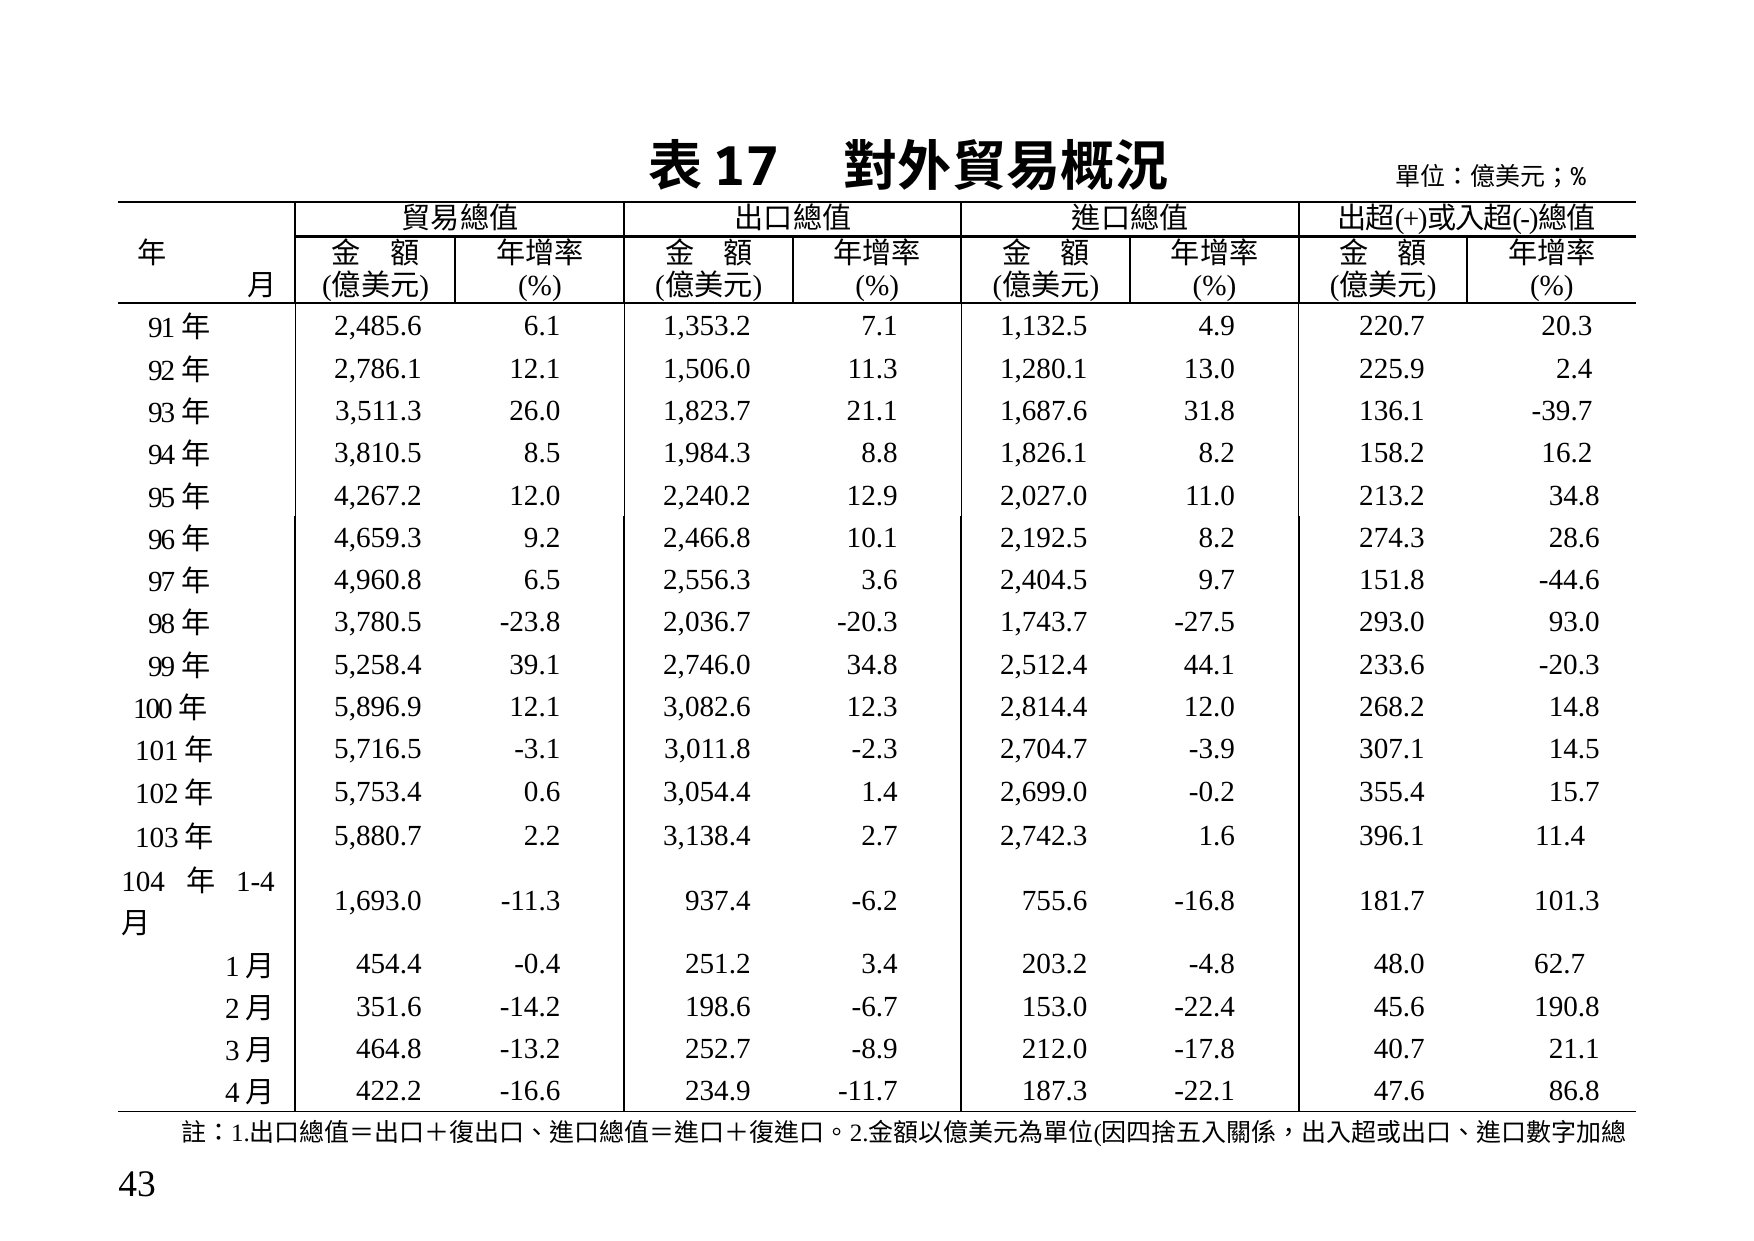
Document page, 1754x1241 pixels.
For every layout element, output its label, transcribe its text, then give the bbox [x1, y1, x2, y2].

table_cell 2,704.7 [962, 727, 1130, 769]
table_cell 1.6 [1130, 812, 1298, 857]
table_cell 351.6 [296, 984, 455, 1027]
table_cell 2,699.0 [962, 769, 1130, 812]
table_cell 1.4 [793, 769, 960, 812]
table_header 進口總值 [962, 203, 1298, 235]
table_cell 3,054.4 [625, 769, 793, 812]
table_cell -22.4 [1130, 984, 1298, 1027]
table_cell 12.1 [455, 685, 623, 727]
table_cell 158.2 [1299, 431, 1467, 473]
table_cell 34.8 [1467, 473, 1636, 516]
table_cell 12.1 [455, 346, 624, 389]
table_cell 6.5 [455, 558, 623, 600]
table_cell 16.2 [1467, 431, 1636, 473]
table_cell 47.6 [1300, 1069, 1467, 1111]
table_cell 12.3 [793, 685, 960, 727]
table_cell 2,036.7 [625, 600, 793, 642]
table_cell 355.4 [1300, 769, 1467, 812]
table_cell 203.2 [962, 942, 1130, 984]
table_cell 2,404.5 [962, 558, 1130, 600]
text 表17 對外貿易概況 單位：億美元；% [118, 122, 1636, 201]
table_cell 198.6 [625, 984, 793, 1027]
table_cell 97年 [118, 558, 294, 600]
table_cell 2,192.5 [962, 516, 1130, 558]
table_cell 86.8 [1467, 1069, 1636, 1111]
table_cell 2.4 [1467, 346, 1636, 389]
table_cell 年 月 [118, 235, 294, 302]
table_cell 12.9 [793, 473, 961, 516]
table_cell 103年 [118, 812, 294, 857]
table_cell 10.1 [793, 516, 960, 558]
table_cell 年增率 (%) [794, 238, 960, 302]
table_cell 2,556.3 [625, 558, 793, 600]
table_cell 6.1 [455, 304, 624, 346]
table_cell 2,027.0 [962, 473, 1130, 516]
table_cell 13.0 [1130, 346, 1298, 389]
table_cell 100年 [118, 685, 294, 727]
table_cell 3,511.3 [296, 389, 455, 431]
table_cell 11.4 [1467, 812, 1636, 857]
table_cell 21.1 [1467, 1027, 1636, 1069]
table_header 貿易總值 [296, 203, 623, 235]
table_cell 12.0 [1130, 685, 1298, 727]
table_cell 11.0 [1130, 473, 1298, 516]
table_cell 3,011.8 [625, 727, 793, 769]
table_cell 101年 [118, 727, 294, 769]
table_cell 274.3 [1300, 516, 1467, 558]
text 註：1.出口總值＝出口＋復出口、進口總值＝進口＋復進口。2.金額以億美元為單位(因四捨五入關係，出入超或出口、進口數字加總 [181, 1112, 1636, 1148]
table_cell 4,659.3 [296, 516, 455, 558]
table_cell 99年 [118, 643, 294, 685]
table_header 出超(+)或入超(-)總值 [1300, 203, 1636, 235]
table_cell 1月 [118, 942, 294, 984]
table_cell 1,353.2 [625, 304, 793, 346]
table_cell 年增率 (%) [456, 238, 623, 302]
table_header 出口總值 [625, 203, 960, 235]
table_cell 2,746.0 [625, 643, 793, 685]
table_cell 151.8 [1300, 558, 1467, 600]
table_cell 293.0 [1300, 600, 1467, 642]
table_cell 2,240.2 [625, 473, 793, 516]
table_cell 755.6 [962, 858, 1130, 942]
table_cell 92年 [118, 346, 295, 389]
table_cell 93.0 [1467, 600, 1636, 642]
table_cell -3.1 [455, 727, 623, 769]
table_cell 12.0 [455, 473, 624, 516]
table_cell -13.2 [455, 1027, 623, 1069]
table_cell 101.3 [1467, 858, 1636, 942]
table_cell 96年 [118, 516, 294, 558]
table_cell 1,687.6 [962, 389, 1130, 431]
table_cell 190.8 [1467, 984, 1636, 1027]
table_cell 2,814.4 [962, 685, 1130, 727]
table_cell 3.4 [793, 942, 960, 984]
table_cell -20.3 [1467, 643, 1636, 685]
table_cell 464.8 [296, 1027, 455, 1069]
table_cell 212.0 [962, 1027, 1130, 1069]
table_cell 1,693.0 [296, 858, 455, 942]
table_cell -17.8 [1130, 1027, 1298, 1069]
table_cell 8.5 [455, 431, 624, 473]
table_cell -2.3 [793, 727, 960, 769]
table_cell 44.1 [1130, 643, 1298, 685]
table_cell 104年1-4月 [118, 858, 294, 942]
table_cell 422.2 [296, 1069, 455, 1111]
table_cell 8.2 [1130, 516, 1298, 558]
table_cell 5,716.5 [296, 727, 455, 769]
table_cell 2.2 [455, 812, 623, 857]
table_cell 454.4 [296, 942, 455, 984]
table_cell 8.8 [793, 431, 961, 473]
table_cell -44.6 [1467, 558, 1636, 600]
table_cell 234.9 [625, 1069, 793, 1111]
table_cell -3.9 [1130, 727, 1298, 769]
table_cell 26.0 [455, 389, 624, 431]
table_cell 252.7 [625, 1027, 793, 1069]
table_cell 2.7 [793, 812, 960, 857]
table_cell 4.9 [1130, 304, 1298, 346]
table_cell 102年 [118, 769, 294, 812]
table_cell 5,896.9 [296, 685, 455, 727]
table_cell 2月 [118, 984, 294, 1027]
table_cell 1,506.0 [625, 346, 793, 389]
table_cell 1,743.7 [962, 600, 1130, 642]
table_cell 14.8 [1467, 685, 1636, 727]
table_cell 2,512.4 [962, 643, 1130, 685]
table_cell 62.7 [1467, 942, 1636, 984]
table_cell 20.3 [1467, 304, 1636, 346]
table_cell -16.8 [1130, 858, 1298, 942]
table_cell 48.0 [1300, 942, 1467, 984]
table_cell 1,984.3 [625, 431, 793, 473]
table_cell 5,258.4 [296, 643, 455, 685]
table_cell 937.4 [625, 858, 793, 942]
table_header [118, 203, 294, 235]
table_cell -39.7 [1467, 389, 1636, 431]
table_cell 3,780.5 [296, 600, 455, 642]
table_cell -4.8 [1130, 942, 1298, 984]
table_cell 1,280.1 [962, 346, 1130, 389]
table_cell 93年 [118, 389, 295, 431]
table_cell 2,485.6 [296, 304, 455, 346]
table_cell 21.1 [793, 389, 961, 431]
table_cell 220.7 [1299, 304, 1467, 346]
table_cell 2,466.8 [625, 516, 793, 558]
table_cell 45.6 [1300, 984, 1467, 1027]
table_cell 11.3 [793, 346, 961, 389]
table_cell 3,810.5 [296, 431, 455, 473]
table_cell 9.2 [455, 516, 623, 558]
table_cell 9.7 [1130, 558, 1298, 600]
table_cell -0.2 [1130, 769, 1298, 812]
table_cell 251.2 [625, 942, 793, 984]
table_cell 3,082.6 [625, 685, 793, 727]
table_cell 5,880.7 [296, 812, 455, 857]
table_cell 14.5 [1467, 727, 1636, 769]
table_cell -14.2 [455, 984, 623, 1027]
table_cell 187.3 [962, 1069, 1130, 1111]
table_cell 40.7 [1300, 1027, 1467, 1069]
table_cell 4月 [118, 1069, 294, 1111]
table_cell 2,742.3 [962, 812, 1130, 857]
table_cell 5,753.4 [296, 769, 455, 812]
table_cell 1,132.5 [962, 304, 1130, 346]
table_cell 31.8 [1130, 389, 1298, 431]
table_cell -0.4 [455, 942, 623, 984]
table_cell 7.1 [793, 304, 961, 346]
table_cell 233.6 [1300, 643, 1467, 685]
table_cell 4,960.8 [296, 558, 455, 600]
table_cell 91年 [118, 304, 295, 346]
table_cell 98年 [118, 600, 294, 642]
table_cell 39.1 [455, 643, 623, 685]
table_cell -20.3 [793, 600, 960, 642]
table_cell 3.6 [793, 558, 960, 600]
table_cell 金 額 (億美元) [962, 238, 1129, 302]
table_cell -16.6 [455, 1069, 623, 1111]
table_cell 307.1 [1300, 727, 1467, 769]
table_cell -6.7 [793, 984, 960, 1027]
table_cell 年增率 (%) [1131, 238, 1298, 302]
table_cell 8.2 [1130, 431, 1298, 473]
table_cell 153.0 [962, 984, 1130, 1027]
table_cell -11.3 [455, 858, 623, 942]
table_cell 268.2 [1300, 685, 1467, 727]
table_cell 181.7 [1300, 858, 1467, 942]
table_cell -6.2 [793, 858, 960, 942]
table_cell 3,138.4 [625, 812, 793, 857]
table_cell -23.8 [455, 600, 623, 642]
table_cell 4,267.2 [296, 473, 455, 516]
table_cell 28.6 [1467, 516, 1636, 558]
table_cell 金 額 (億美元) [625, 238, 792, 302]
table_cell 34.8 [793, 643, 960, 685]
table_cell 396.1 [1300, 812, 1467, 857]
table_cell 95年 [118, 473, 295, 516]
table_cell -22.1 [1130, 1069, 1298, 1111]
table_cell -11.7 [793, 1069, 960, 1111]
table_cell -27.5 [1130, 600, 1298, 642]
table_cell 15.7 [1467, 769, 1636, 812]
table_cell 1,826.1 [962, 431, 1130, 473]
table_cell 94年 [118, 431, 295, 473]
table_cell 213.2 [1299, 473, 1467, 516]
table_cell 2,786.1 [296, 346, 455, 389]
table_cell -8.9 [793, 1027, 960, 1069]
table_cell 金 額 (億美元) [296, 238, 454, 302]
table_cell 年增率 (%) [1468, 238, 1636, 302]
table_cell 136.1 [1299, 389, 1467, 431]
table_cell 金 額 (億美元) [1300, 238, 1466, 302]
table_cell 1,823.7 [625, 389, 793, 431]
table_cell 225.9 [1299, 346, 1467, 389]
table_cell 3月 [118, 1027, 294, 1069]
table_cell 0.6 [455, 769, 623, 812]
